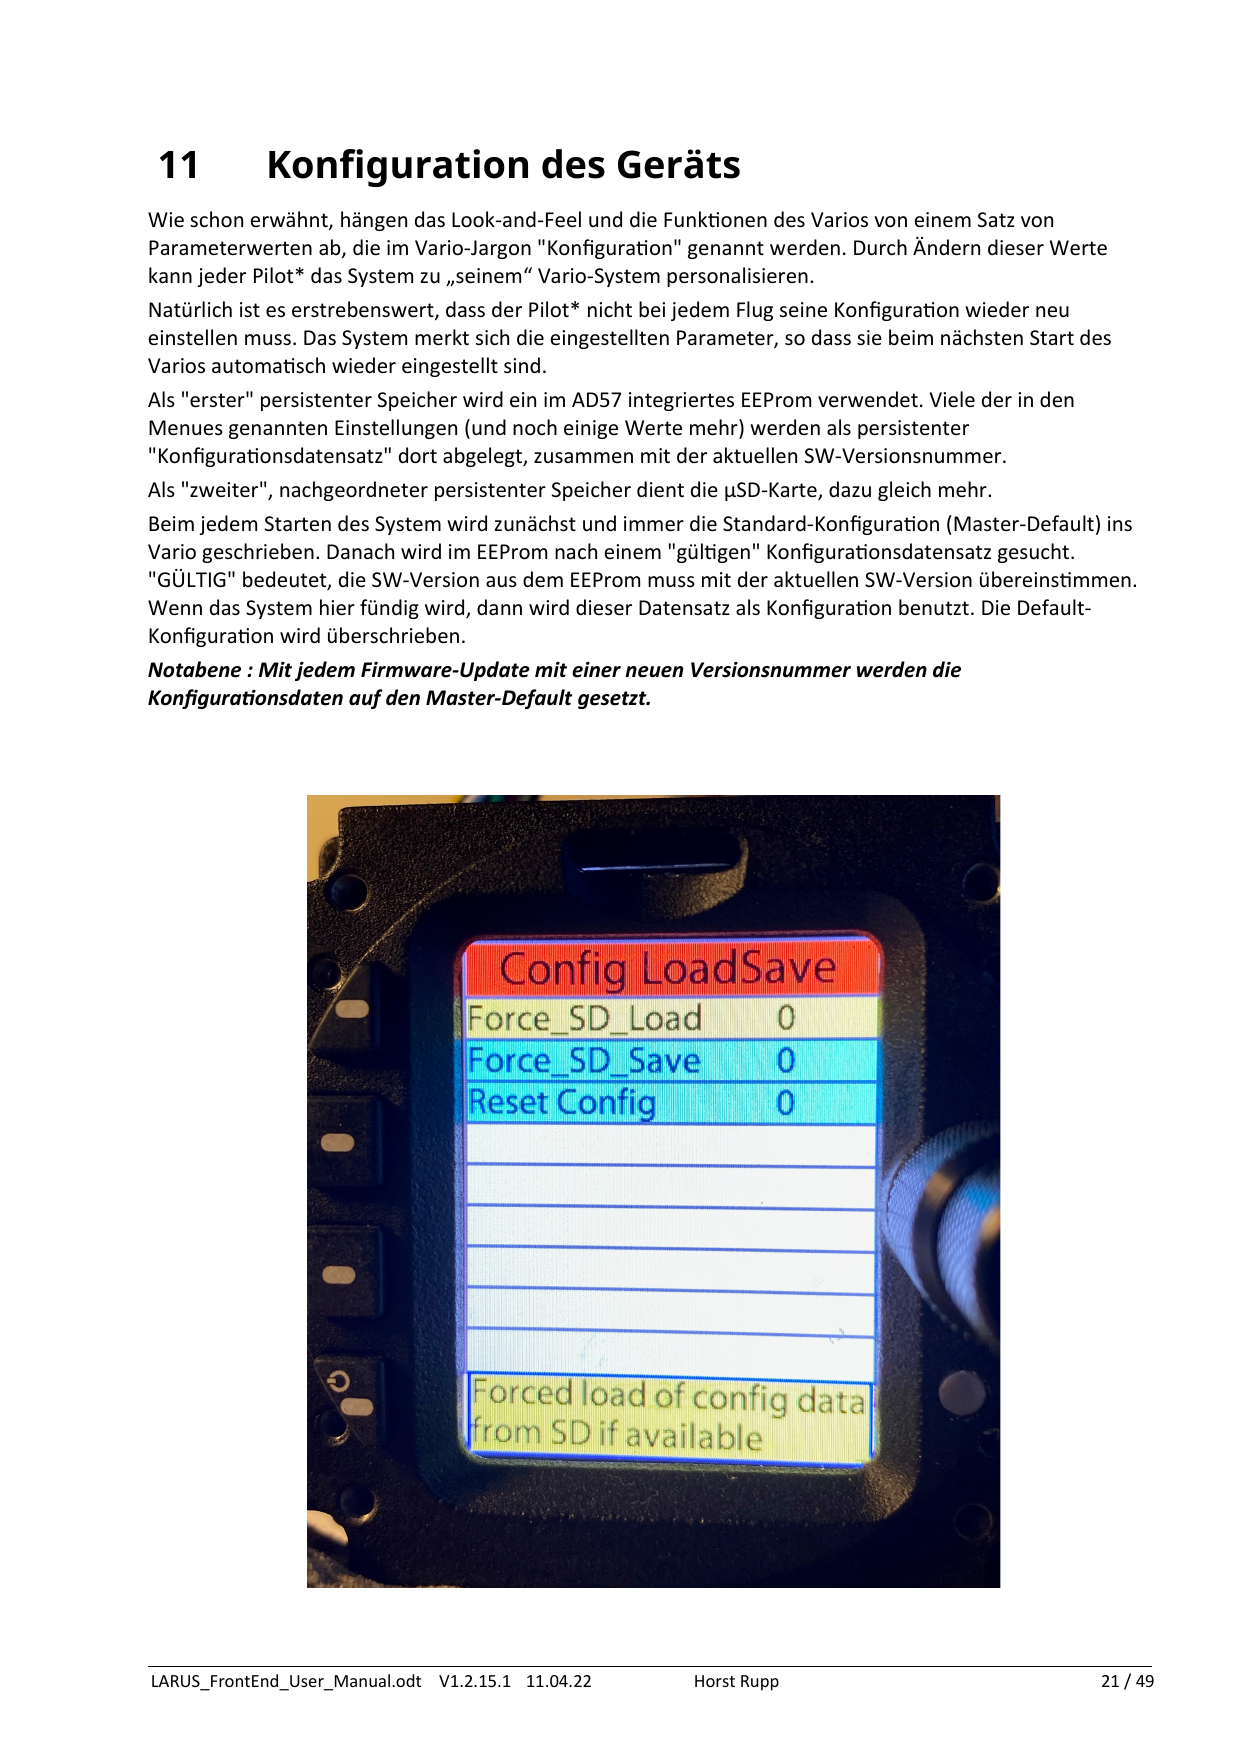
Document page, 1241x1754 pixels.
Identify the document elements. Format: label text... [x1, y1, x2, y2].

text Natürlich ist es erstrebenswert, dass der Pilot* nicht bei jedem Flug seine Konfiguration wieder neu einstellen muss. Das System merkt sich die eingestellten Parameter, so dass sie beim nächsten Start des Varios automatisch wieder eingestellt sind. [148, 295, 1152, 379]
text Wie schon erwähnt, hängen das Look-and-Feel und die Funktionen des Varios von einem Satz von Parameterwerten ab, die im Vario-Jargon "Konfiguration" genannt werden. Durch Ändern dieser Werte kann jeder Pilot* das System zu „seinem“ Vario-System personalisieren. [148, 205, 1152, 289]
text Als "zweiter", nachgeordneter persistenter Speicher dient die µSD-Karte, dazu gleich mehr. [148, 475, 1152, 503]
text Beim jedem Starten des System wird zunächst und immer die Standard-Konfiguration (Master-Default) ins Vario geschrieben. Danach wird im EEProm nach einem "gültigen" Konfigurationsdatensatz gesucht. "GÜLTIG" bedeutet, die SW-Version aus dem EEProm muss mit der aktuellen SW-Version übereinstimmen. Wenn das System hier fündig wird, dann wird dieser Datensatz als Konfiguration benutzt. Die Default-Konfiguration wird überschrieben. [148, 509, 1152, 649]
subtitle Konfiguration des Geräts [148, 138, 1128, 190]
picture [307, 795, 1001, 1588]
text Als "erster" persistenter Speicher wird ein im AD57 integriertes EEProm verwendet. Viele der in den Menues genannten Einstellungen (und noch einige Werte mehr) werden als persistenter "Konfigurationsdatensatz" dort abgelegt, zusammen mit der aktuellen SW-Versionsnummer. [148, 385, 1152, 469]
text Notabene : Mit jedem Firmware-Update mit einer neuen Versionsnummer werden die Konfigurationsdaten auf den Master-Default gesetzt. [148, 655, 1152, 711]
